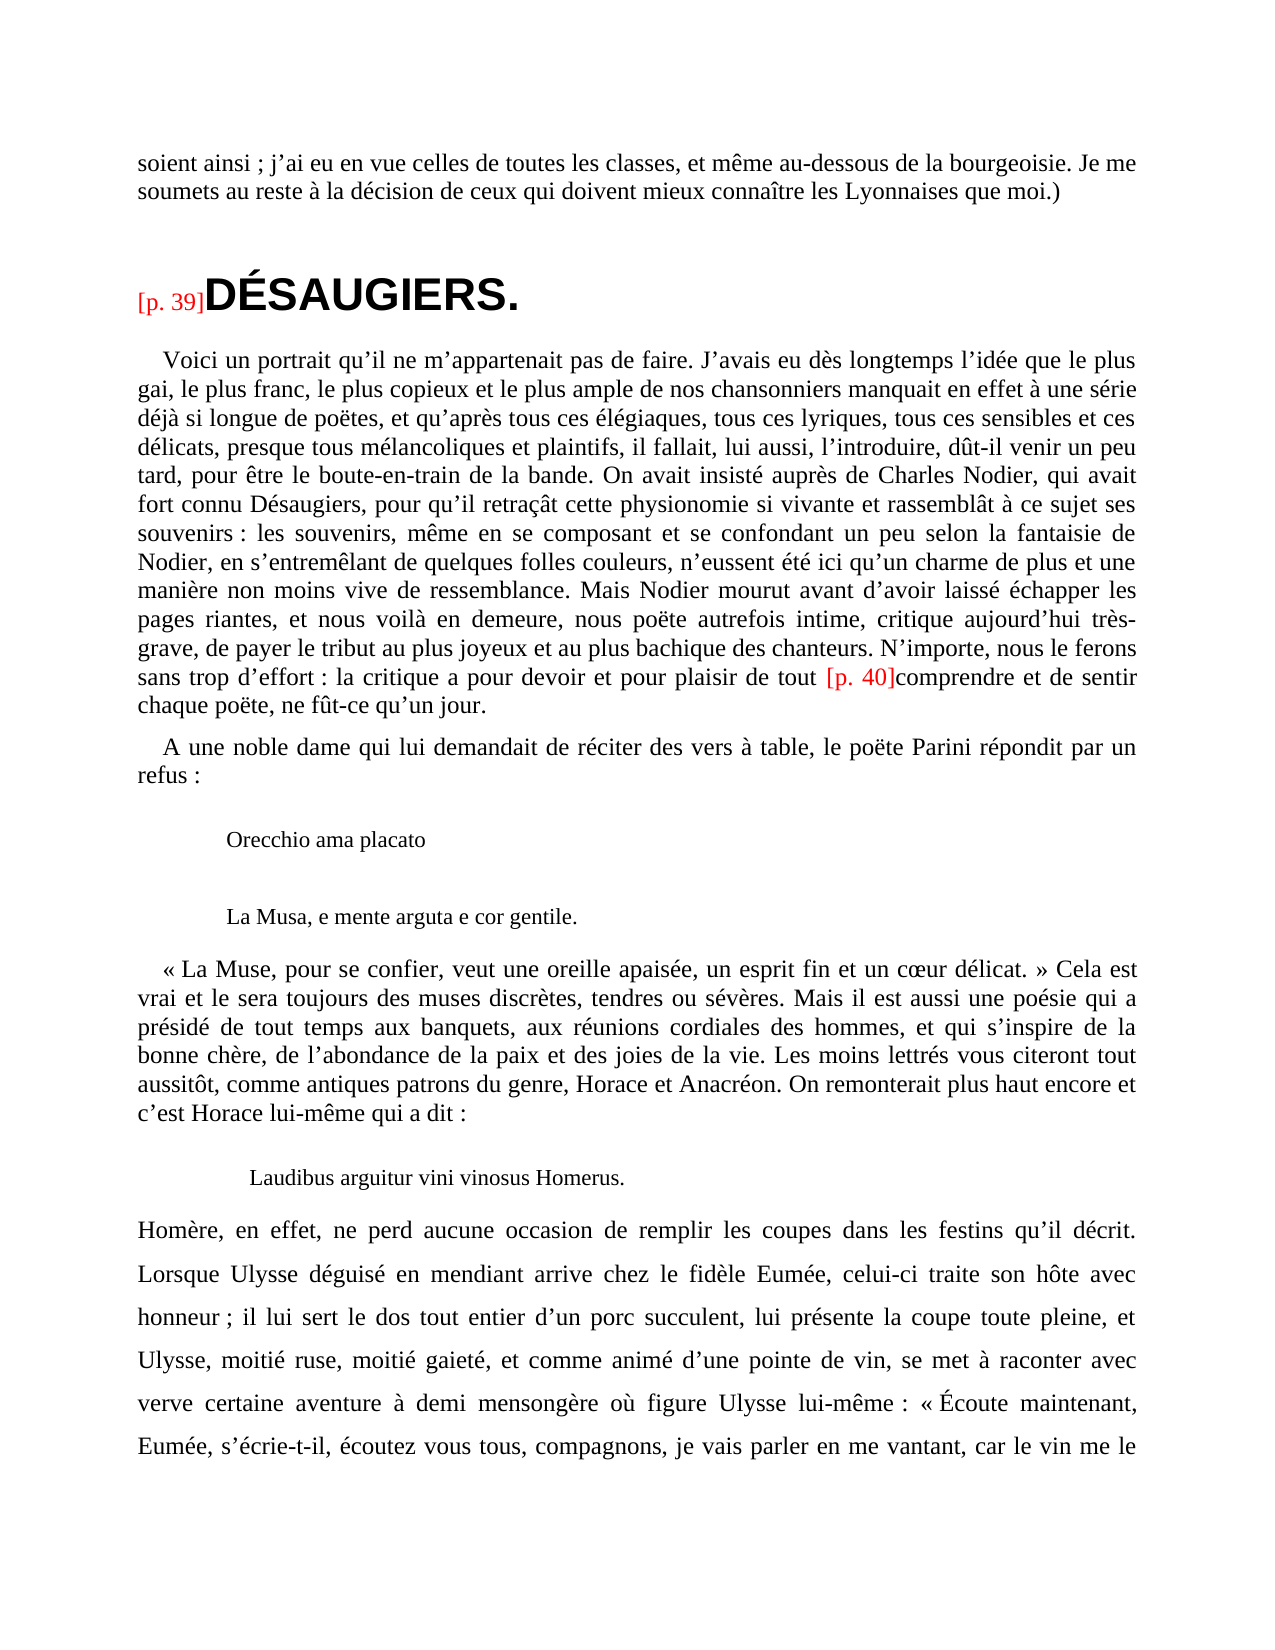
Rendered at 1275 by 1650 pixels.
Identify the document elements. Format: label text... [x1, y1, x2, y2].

text Orecchio ama placato [226, 827, 1137, 853]
text soient ainsi ; j’ai eu en vue celles de toutes les classes, et même au-dessous de la bourgeoisie. Je me soumets au reste à la décision de ceux qui doivent mieux connaître les Lyonnaises que moi.) [137, 148, 1137, 205]
text Laudibus arguitur vini vinosus Homerus. [226, 1164, 1137, 1191]
text La Musa, e mente arguta e cor gentile. [226, 903, 1137, 929]
text Voici un portrait qu’il ne m’appartenait pas de faire. J’avais eu dès longtemps l’idée que le plus gai, le plus franc, le plus copieux et le plus ample de nos chansonniers manquait en effet à une série déjà si longue de poëtes, et qu’après tous ces élégiaques, tous ces lyriques, tous ces sensibles et ces délicats, presque tous mélancoliques et plaintifs, il fallait, lui aussi, l’introduire, dût-il venir un peu tard, pour être le boute-en-train de la bande. On avait insisté auprès de Charles Nodier, qui avait fort connu Désaugiers, pour qu’il retraçât cette physionomie si vivante et rassemblât à ce sujet ses souvenirs : les souvenirs, même en se composant et se confondant un peu selon la fantaisie de Nodier, en s’entremêlant de quelques folles couleurs, n’eussent été ici qu’un charme de plus et une manière non moins vive de ressemblance. Mais Nodier mourut avant d’avoir laissé échapper les pages riantes, et nous voilà en demeure, nous poëte autrefois intime, critique aujourd’hui très-grave, de payer le tribut au plus joyeux et au plus bachique des chanteurs. N’importe, nous le ferons sans trop d’effort : la critique a pour devoir et pour plaisir de tout [p. 40]comprendre et de sentir chaque poëte, ne fût-ce qu’un jour. [137, 345, 1137, 719]
text A une noble dame qui lui demandait de réciter des vers à table, le poëte Parini répondit par un refus : [137, 732, 1137, 789]
text Homère, en effet, ne perd aucune occasion de remplir les coupes dans les festins qu’il décrit. Lorsque Ulysse déguisé en mendiant arrive chez le fidèle Eumée, celui-ci traite son hôte avec honneur ; il lui sert le dos tout entier d’un porc succulent, lui présente la coupe toute pleine, et Ulysse, moitié ruse, moitié gaieté, et comme animé d’une pointe de vin, se met à raconter avec verve certaine aventure à demi mensongère où figure Ulysse lui-même : « Écoute maintenant, Eumée, s’écrie-t-il, écoutez vous tous, compagnons, je vais parler en me vantant, car le vin me le [137, 1216, 1137, 1460]
subtitle [p. 39]DÉSAUGIERS. [137, 268, 1137, 320]
text « La Muse, pour se confier, veut une oreille apaisée, un esprit fin et un cœur délicat. » Cela est vrai et le sera toujours des muses discrètes, tendres ou sévères. Mais il est aussi une poésie qui a présidé de tout temps aux banquets, aux réunions cordiales des hommes, et qui s’inspire de la bonne chère, de l’abondance de la paix et des joies de la vie. Les moins lettrés vous citeront tout aussitôt, comme antiques patrons du genre, Horace et Anacréon. On remonterait plus haut encore et c’est Horace lui-même qui a dit : [137, 954, 1137, 1127]
